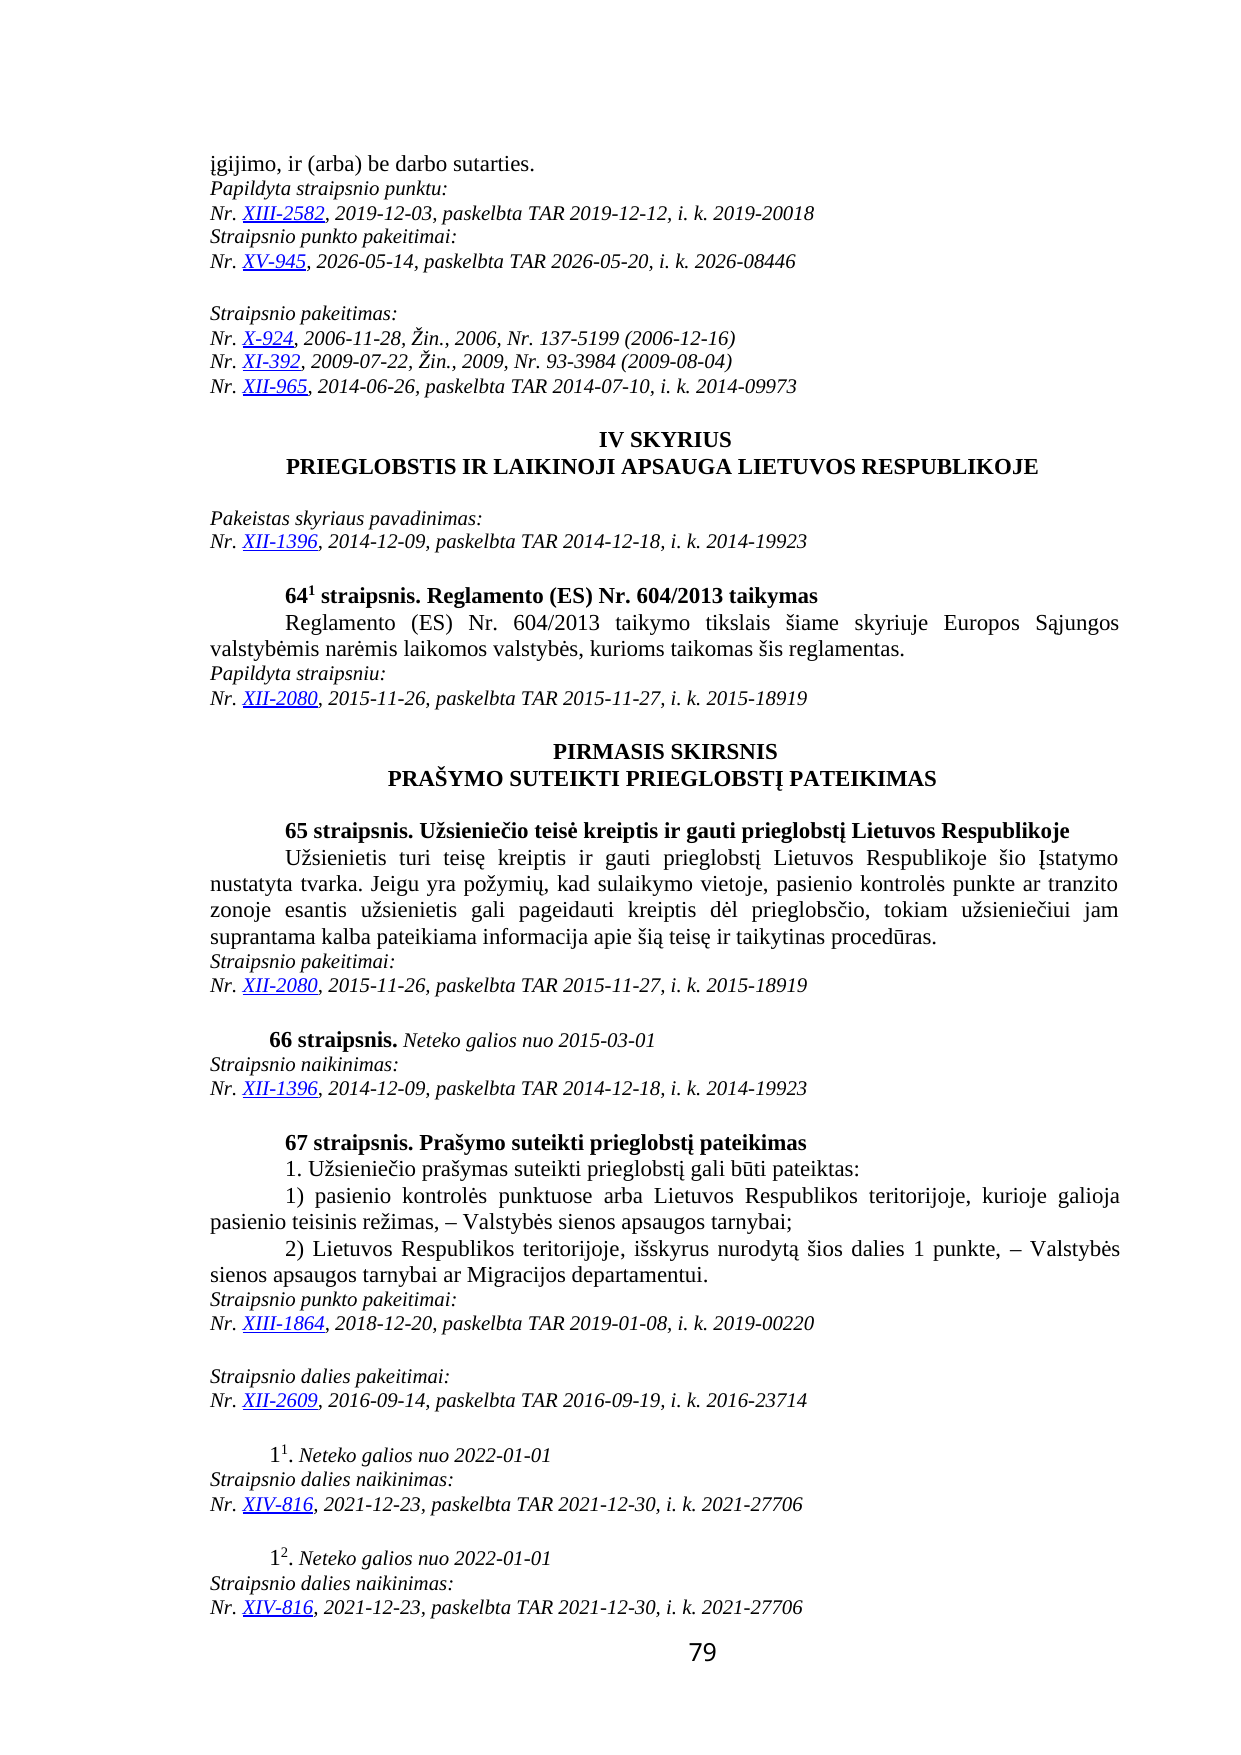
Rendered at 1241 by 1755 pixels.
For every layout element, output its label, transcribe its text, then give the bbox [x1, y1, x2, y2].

text 67 straipsnis. Prašymo suteikti prieglobstį pateikimas [210, 1129, 1120, 1156]
text Straipsnio dalies naikinimas: [210, 1571, 1120, 1595]
text Nr. XIV-816, 2021-12-23, paskelbta TAR 2021-12-30, i. k. 2021-27706 [210, 1491, 1120, 1516]
text Užsienietis turi teisę kreiptis ir gauti prieglobstį Lietuvos Respublikoje šio Įstatymo nustatyta tvarka. Jeigu yra požymių, kad sulaikymo vietoje, pasienio kontrolės punkte ar tranzito zonoje esantis užsienietis gali pageidauti kreiptis dėl prieglobsčio, tokiam užsieniečiui jam suprantama kalba pateikiama informacija apie šią teisę ir taikytinas procedūras. [210, 844, 1120, 949]
text Pakeistas skyriaus pavadinimas: [210, 505, 1120, 529]
text Papildyta straipsniu: [210, 661, 1120, 685]
text Straipsnio pakeitimas: [210, 301, 1120, 325]
text Straipsnio dalies pakeitimai: [210, 1364, 1120, 1388]
text Straipsnio pakeitimai: [210, 949, 1120, 973]
text Nr. XV-945, 2026-05-14, paskelbta TAR 2026-05-20, i. k. 2026-08446 [210, 248, 1120, 273]
text 2) Lietuvos Respublikos teritorijoje, išskyrus nurodytą šios dalies 1 punkte, – Valstybės sienos apsaugos tarnybai ar Migracijos departamentui. [210, 1234, 1120, 1287]
text Nr. XII-965, 2014-06-26, paskelbta TAR 2014-07-10, i. k. 2014-09973 [210, 373, 1120, 398]
text PRIEGLOBSTIS IR LAIKINOJI APSAUGA LIETUVOS RESPUBLIKOJE [210, 453, 1120, 479]
text Nr. XII-2609, 2016-09-14, paskelbta TAR 2016-09-19, i. k. 2016-23714 [210, 1388, 1120, 1412]
text 12. Neteko galios nuo 2022-01-01 [210, 1544, 1120, 1571]
text Nr. XIV-816, 2021-12-23, paskelbta TAR 2021-12-30, i. k. 2021-27706 [210, 1595, 1120, 1619]
text IV SKYRIUS [210, 426, 1120, 453]
text Reglamento (ES) Nr. 604/2013 taikymo tikslais šiame skyriuje Europos Sąjungos valstybėmis narėmis laikomos valstybės, kurioms taikomas šis reglamentas. [210, 609, 1120, 661]
text Nr. XIII-1864, 2018-12-20, paskelbta TAR 2019-01-08, i. k. 2019-00220 [210, 1311, 1120, 1335]
text 1. Užsieniečio prašymas suteikti prieglobstį gali būti pateiktas: [210, 1156, 1120, 1182]
text PIRMASIS SKIRSNIS [210, 738, 1120, 764]
text Papildyta straipsnio punktu: [210, 176, 1120, 200]
text Nr. XIII-2582, 2019-12-03, paskelbta TAR 2019-12-12, i. k. 2019-20018 [210, 200, 1120, 224]
text 11. Neteko galios nuo 2022-01-01 [210, 1441, 1120, 1467]
text Nr. XI-392, 2009-07-22, Žin., 2009, Nr. 93-3984 (2009-08-04) [210, 349, 1120, 373]
text Nr. XII-1396, 2014-12-09, paskelbta TAR 2014-12-18, i. k. 2014-19923 [210, 1076, 1120, 1100]
text Nr. XII-1396, 2014-12-09, paskelbta TAR 2014-12-18, i. k. 2014-19923 [210, 529, 1120, 553]
text 641 straipsnis. Reglamento (ES) Nr. 604/2013 taikymas [210, 582, 1120, 609]
text Nr. XII-2080, 2015-11-26, paskelbta TAR 2015-11-27, i. k. 2015-18919 [210, 973, 1120, 997]
text 65 straipsnis. Užsieniečio teisė kreiptis ir gauti prieglobstį Lietuvos Respublikoje [210, 817, 1120, 844]
text Straipsnio punkto pakeitimai: [210, 224, 1120, 248]
text 1) pasienio kontrolės punktuose arba Lietuvos Respublikos teritorijoje, kurioje galioja pasienio teisinis režimas, – Valstybės sienos apsaugos tarnybai; [210, 1182, 1120, 1234]
text Straipsnio naikinimas: [210, 1052, 1120, 1076]
text Straipsnio dalies naikinimas: [210, 1467, 1120, 1491]
text Nr. XII-2080, 2015-11-26, paskelbta TAR 2015-11-27, i. k. 2015-18919 [210, 685, 1120, 709]
text PRAŠYMO SUTEIKTI PRIEGLOBSTĮ PATEIKIMAS [210, 764, 1120, 791]
text Straipsnio punkto pakeitimai: [210, 1287, 1120, 1311]
text 66 straipsnis. Neteko galios nuo 2015-03-01 [210, 1026, 1120, 1052]
text įgijimo, ir (arba) be darbo sutarties. [210, 150, 1120, 176]
text Nr. X-924, 2006-11-28, Žin., 2006, Nr. 137-5199 (2006-12-16) [210, 325, 1120, 349]
